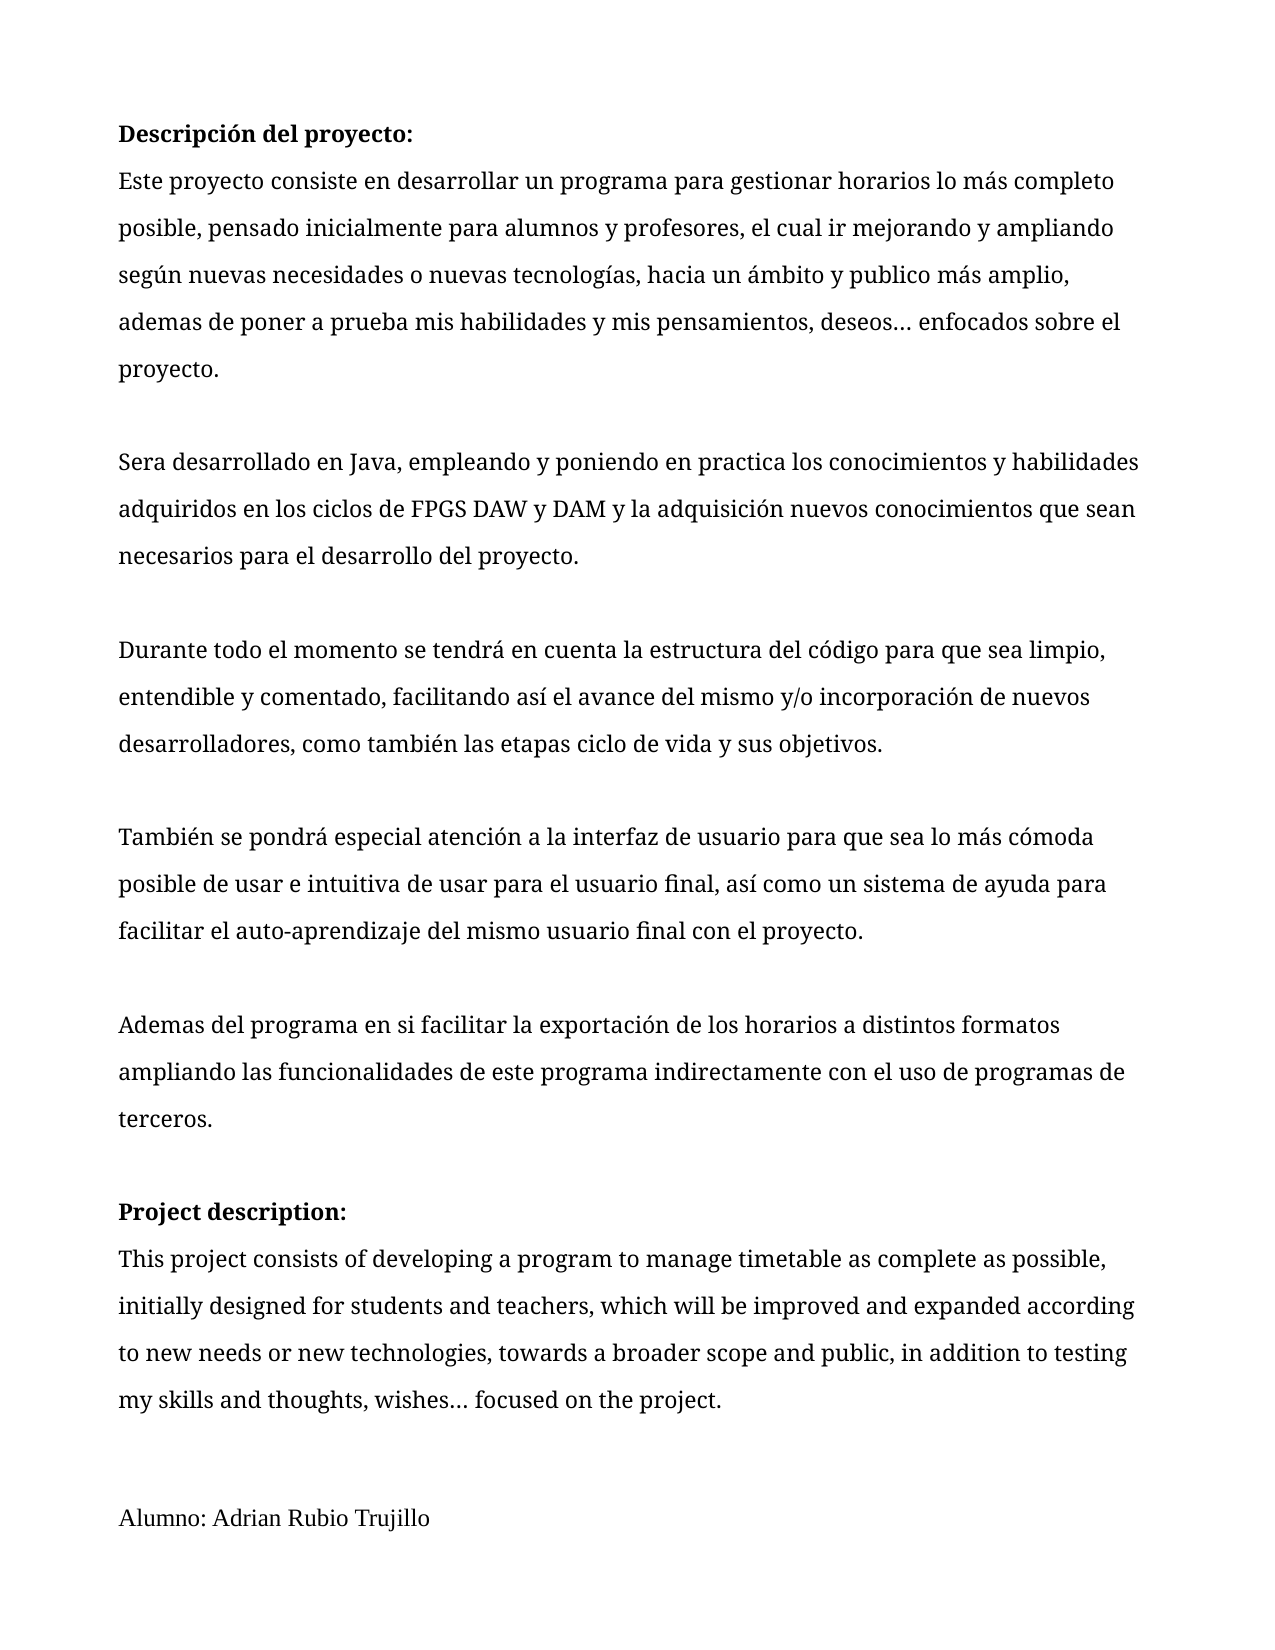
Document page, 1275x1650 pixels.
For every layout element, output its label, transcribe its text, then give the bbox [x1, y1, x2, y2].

text This project consists of developing a program to manage timetable as complete as possible, initially designed for students and teachers, which will be improved and expanded according to new needs or new technologies, towards a broader scope and public, in addition to testing my skills and thoughts, wishes… focused on the project. [118, 1243, 1157, 1415]
text También se pondrá especial atención a la interfaz de usuario para que sea lo más cómoda posible de usar e intuitiva de usar para el usuario final, así como un sistema de ayuda para facilitar el auto-aprendizaje del mismo usuario final con el proyecto. [118, 821, 1157, 946]
text Durante todo el momento se tendrá en cuenta la estructura del código para que sea limpio, entendible y comentado, facilitando así el avance del mismo y/o incorporación de nuevos desarrolladores, como también las etapas ciclo de vida y sus objetivos. [118, 634, 1157, 759]
text Descripción del proyecto: [118, 118, 1157, 149]
text Project description: [118, 1196, 1157, 1227]
text Este proyecto consiste en desarrollar un programa para gestionar horarios lo más completo posible, pensado inicialmente para alumnos y profesores, el cual ir mejorando y ampliando según nuevas necesidades o nuevas tecnologías, hacia un ámbito y publico más amplio, ademas de poner a prueba mis habilidades y mis pensamientos, deseos… enfocados sobre el proyecto. [118, 165, 1157, 384]
text Ademas del programa en si facilitar la exportación de los horarios a distintos formatos ampliando las funcionalidades de este programa indirectamente con el uso de programas de terceros. [118, 1009, 1157, 1134]
text Sera desarrollado en Java, empleando y poniendo en practica los conocimientos y habilidades adquiridos en los ciclos de FPGS DAW y DAM y la adquisición nuevos conocimientos que sean necesarios para el desarrollo del proyecto. [118, 446, 1157, 571]
